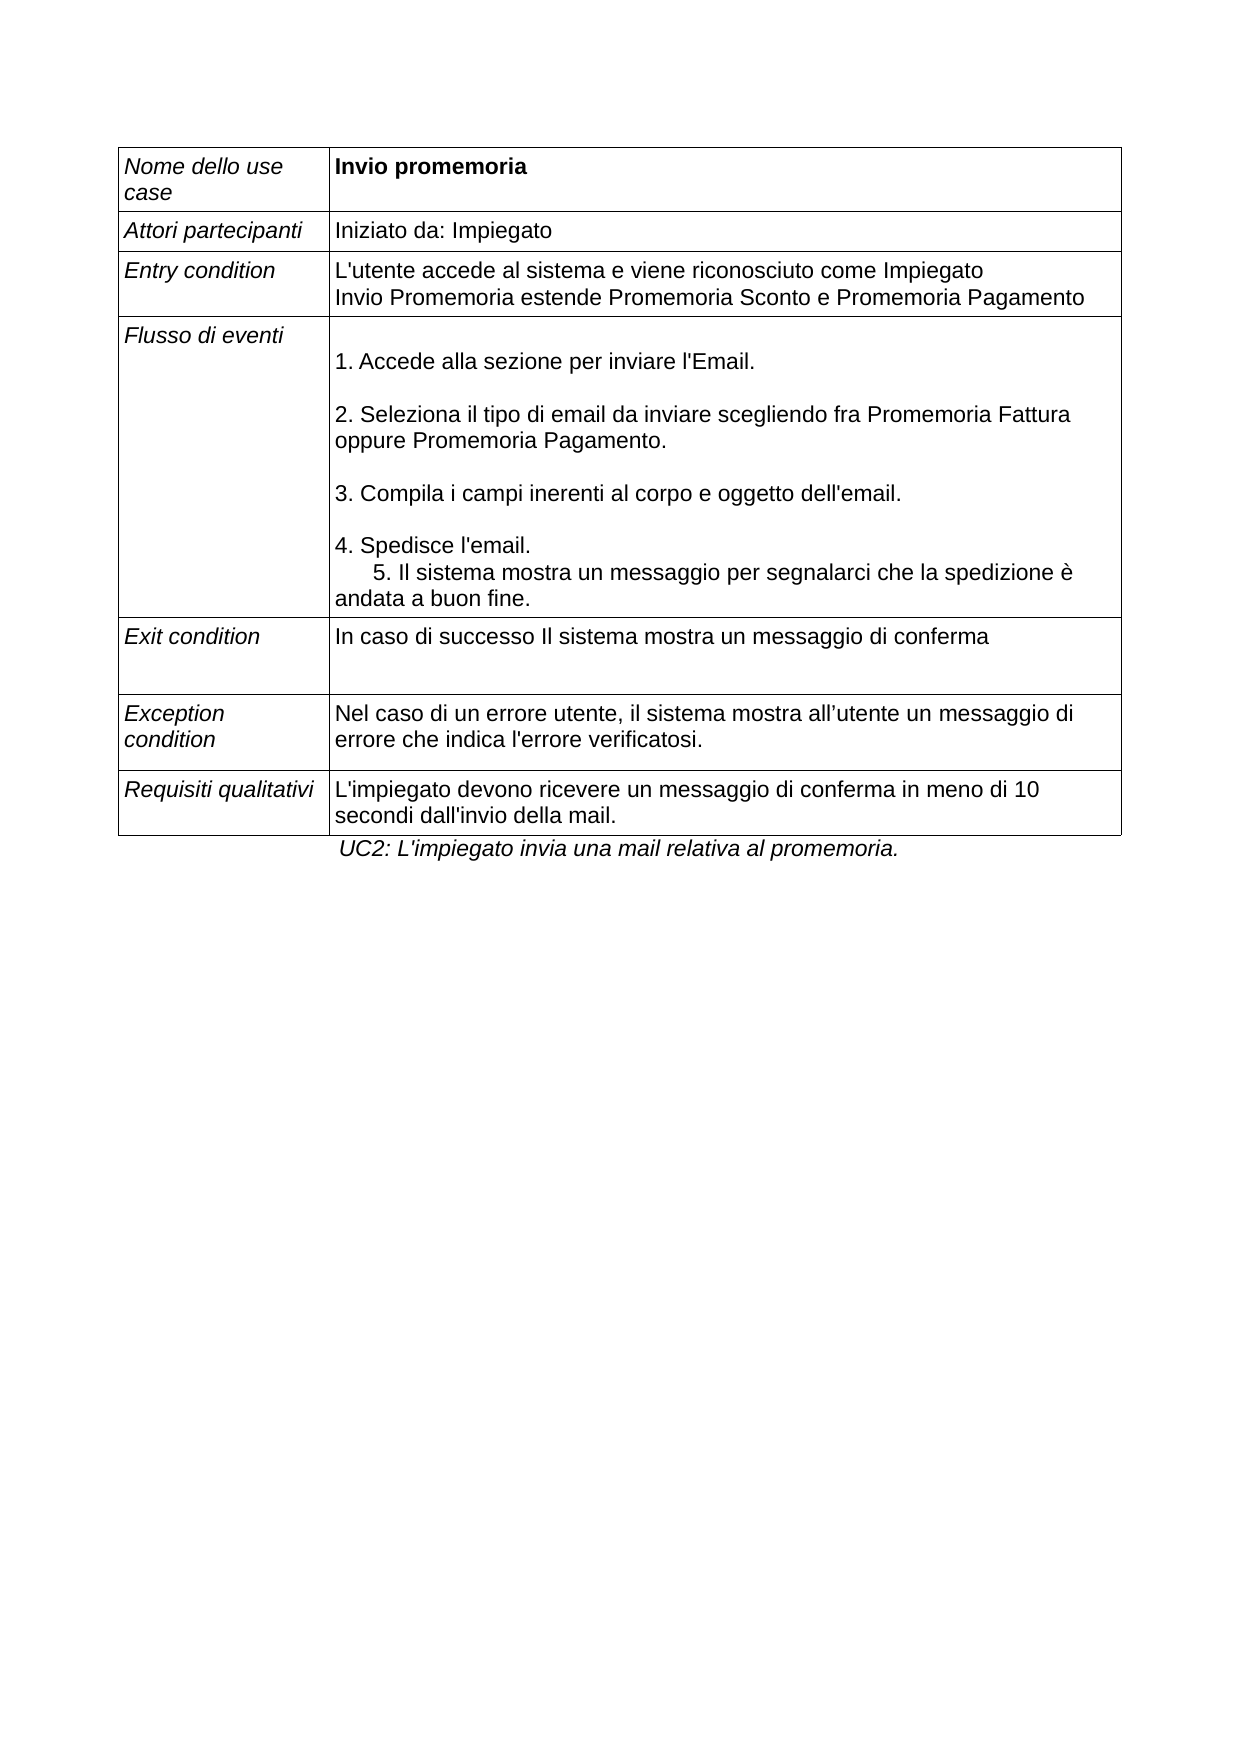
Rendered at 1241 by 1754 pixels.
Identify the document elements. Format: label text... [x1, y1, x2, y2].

table_header Invio promemoria [330, 148, 1121, 211]
table_cell In caso di successo Il sistema mostra un messaggio di conferma [330, 618, 1121, 694]
table_cell Requisiti qualitativi [119, 771, 329, 834]
table_cell Nel caso di un errore utente, il sistema mostra all’utente un messaggio di errore che indica l'errore verificatosi. [330, 695, 1121, 770]
table_cell Exit condition [119, 618, 329, 694]
text UC2: L'impiegato invia una mail relativa al promemoria. [118, 835, 1122, 861]
table_header Nome dello use case [119, 148, 329, 211]
table_cell 1. Accede alla sezione per inviare l'Email. 2. Seleziona il tipo di email da inviare scegliendo fra Promemoria Fattura oppure Promemoria Pagamento. 3. Compila i campi inerenti al corpo e oggetto dell'email. 4. Spedisce l'email. 5. Il sistema mostra un messaggio per segnalarci che la spedizione è andata a buon fine. [330, 317, 1121, 617]
table_cell L'impiegato devono ricevere un messaggio di conferma in meno di 10 secondi dall'invio della mail. [330, 771, 1121, 834]
table_cell Entry condition [119, 252, 329, 316]
table_cell Exception condition [119, 695, 329, 770]
table_cell Attori partecipanti [119, 212, 329, 251]
table_cell L'utente accede al sistema e viene riconosciuto come Impiegato Invio Promemoria estende Promemoria Sconto e Promemoria Pagamento [330, 252, 1121, 316]
table_cell Flusso di eventi [119, 317, 329, 617]
table_cell Iniziato da: Impiegato [330, 212, 1121, 251]
